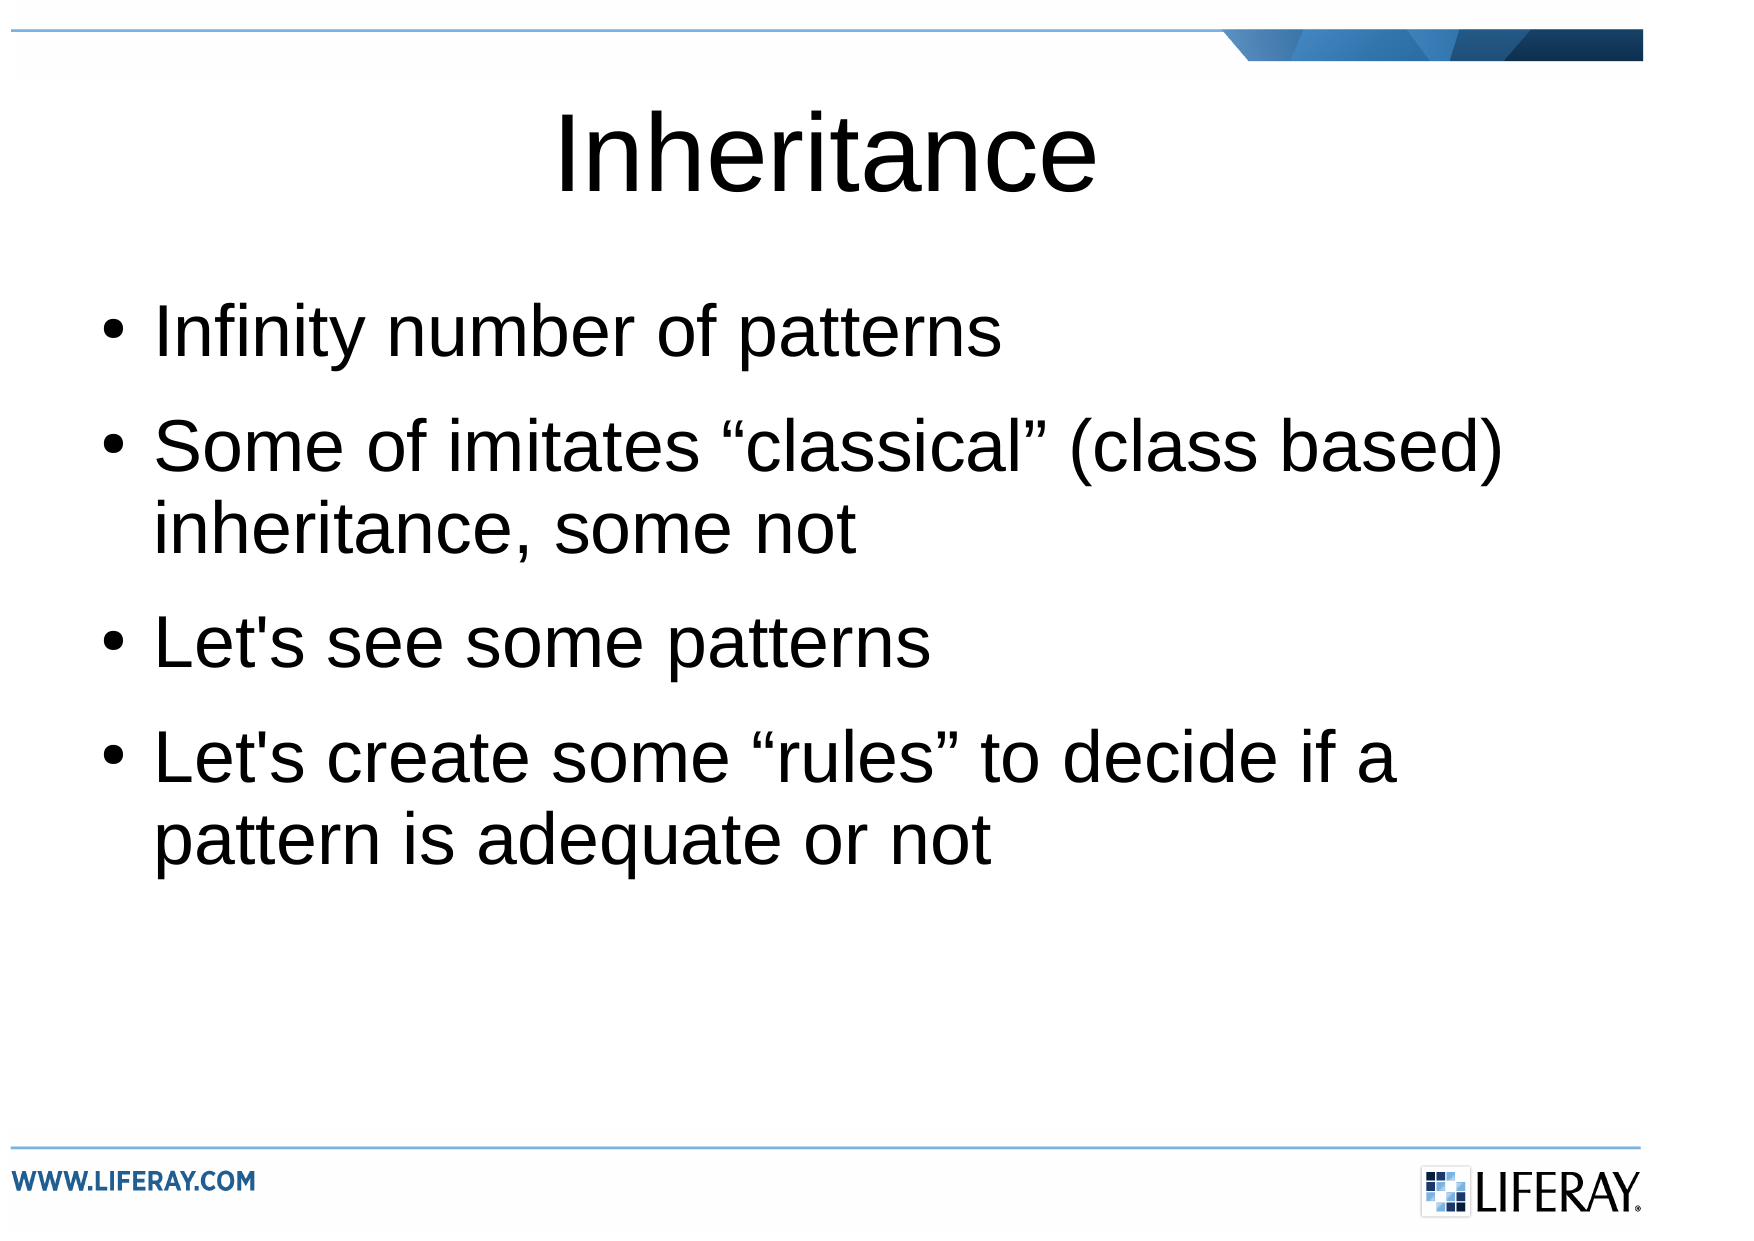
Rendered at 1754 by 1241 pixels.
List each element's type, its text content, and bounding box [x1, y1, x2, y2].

title Inheritance [82, 49, 1571, 257]
picture [9, 1124, 1642, 1234]
list Infinity number of patterns Some of imitates “classical” (class based) inheritance, some not Let's see some patterns Let's create some “rules” to decide if a pattern is adequate or not [82, 290, 1571, 1010]
picture [11, 0, 1644, 84]
